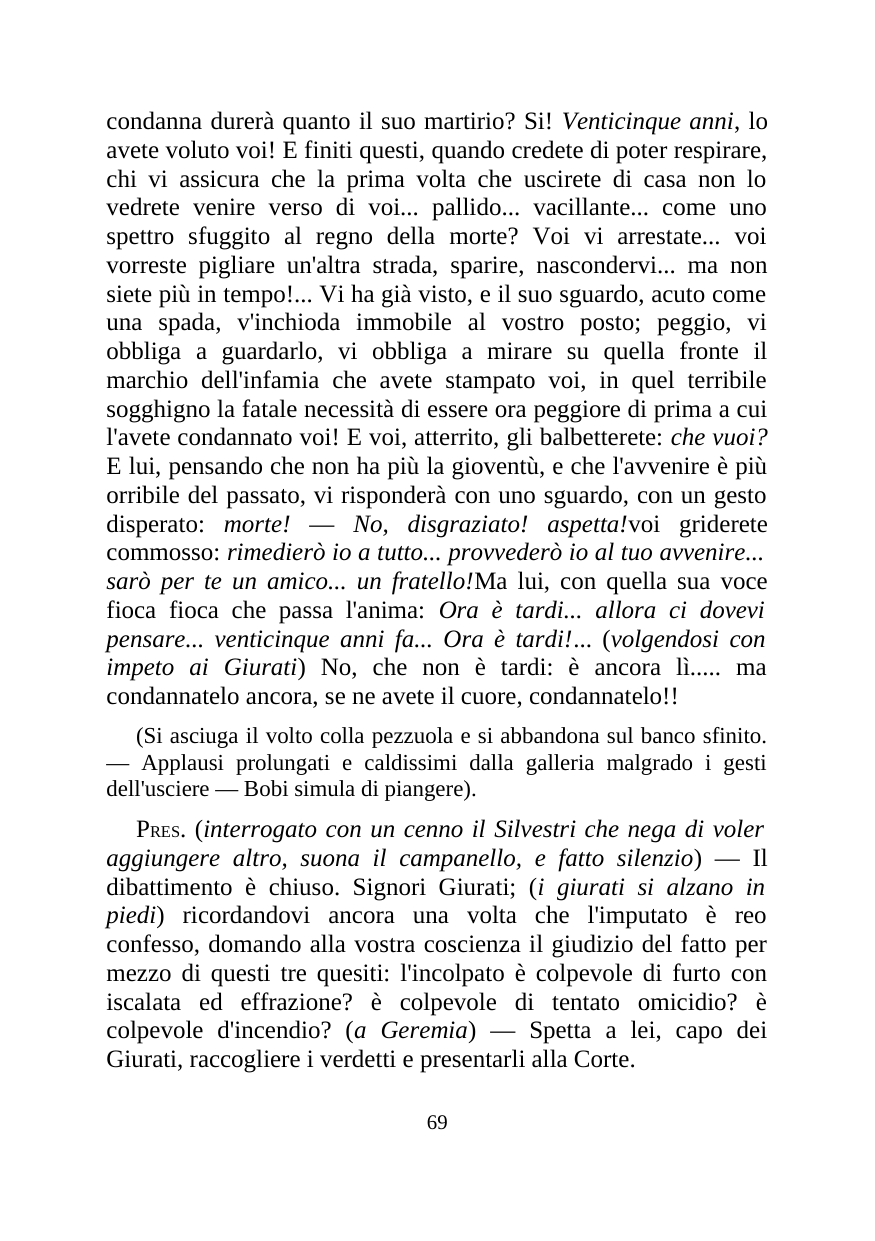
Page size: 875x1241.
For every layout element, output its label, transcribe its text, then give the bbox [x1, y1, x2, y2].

text (Si asciuga il volto colla pezzuola e si abbandona sul banco sfinito. ― Applausi prolungati e caldissimi dalla galleria malgrado i gesti dell'usciere ― Bobi simula di piangere). [106, 722, 768, 802]
text Pres. (interrogato con un cenno il Silvestri che nega di voler aggiungere altro, suona il campanello, e fatto silenzio) ― Il dibattimento è chiuso. Signori Giurati; (i giurati si alzano in piedi) ricordandovi ancora una volta che l'imputato è reo confesso, domando alla vostra coscienza il giudizio del fatto per mezzo di questi tre quesiti: l'incolpato è colpevole di furto con iscalata ed effrazione? è colpevole di tentato omicidio? è colpevole d'incendio? (a Geremia) ― Spetta a lei, capo dei Giurati, raccogliere i verdetti e presentarli alla Corte. [106, 814, 768, 1073]
text condanna durerà quanto il suo martirio? Si! Venticinque anni, lo avete voluto voi! E finiti questi, quando credete di poter respirare, chi vi assicura che la prima volta che uscirete di casa non lo vedrete venire verso di voi... pallido... vacillante... come uno spettro sfuggito al regno della morte? Voi vi arrestate... voi vorreste pigliare un'altra strada, sparire, nascondervi... ma non siete più in tempo!... Vi ha già visto, e il suo sguardo, acuto come una spada, v'inchioda immobile al vostro posto; peggio, vi obbliga a guardarlo, vi obbliga a mirare su quella fronte il marchio dell'infamia che avete stampato voi, in quel terribile sogghigno la fatale necessità di essere ora peggiore di prima a cui l'avete condannato voi! E voi, atterrito, gli balbetterete: che vuoi?E lui, pensando che non ha più la gioventù, e che l'avvenire è più orribile del passato, vi risponderà con uno sguardo, con un gesto disperato: morte! ― No, disgraziato! aspetta!voi griderete commosso: rimedierò io a tutto... provvederò io al tuo avvenire... sarò per te un amico... un fratello!Ma lui, con quella sua voce fioca fioca che passa l'anima: Ora è tardi... allora ci dovevi pensare... venticinque anni fa... Ora è tardi!... (volgendosi con impeto ai Giurati) No, che non è tardi: è ancora lì..... ma condannatelo ancora, se ne avete il cuore, condannatelo!! [106, 106, 768, 710]
